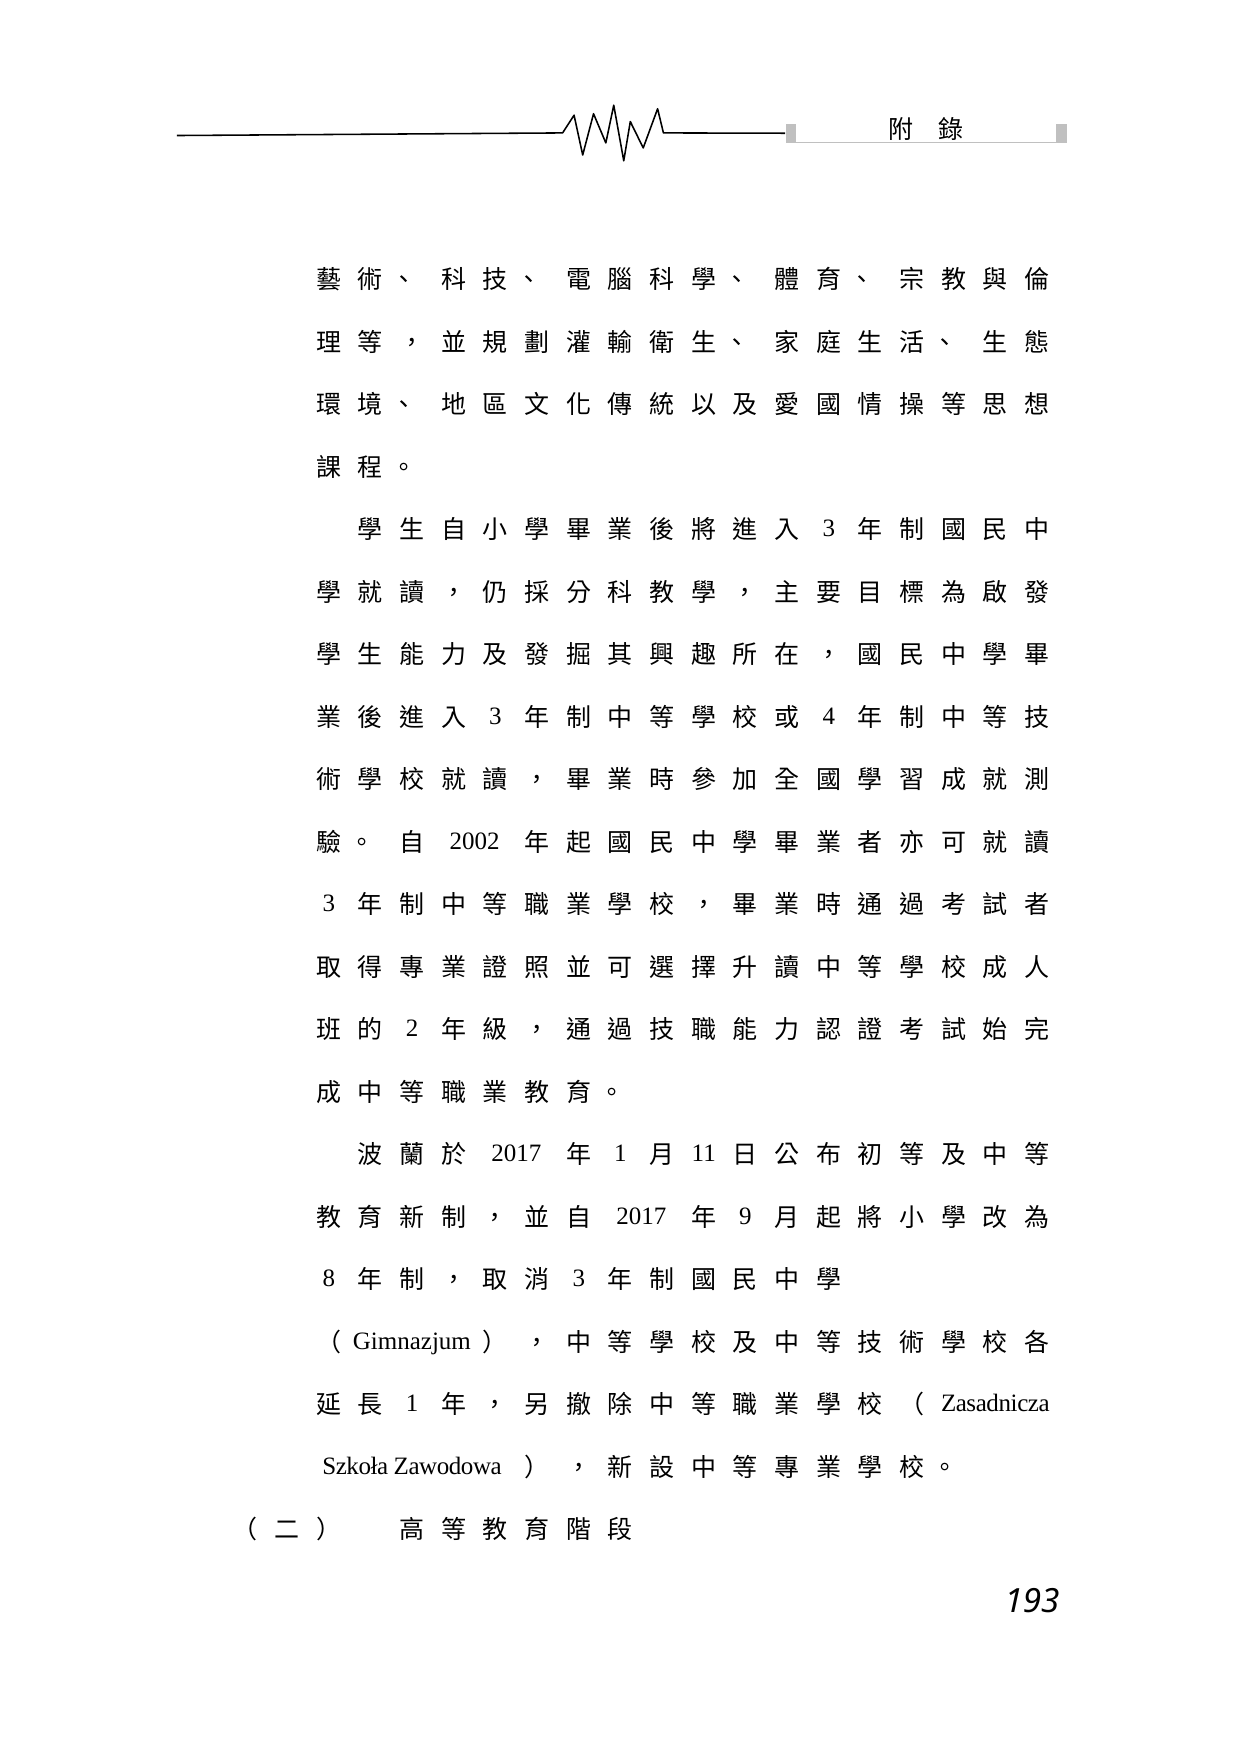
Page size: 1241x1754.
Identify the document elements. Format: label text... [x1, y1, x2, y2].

text 波蘭於2017年1月11日公布初等及中等教育新制，並自2017年9月起將小學改為8年制，取消3年制國民中學（Gimnazjum），中等學校及中等技術學校各延長1年，另撤除中等職業學校（Zasadnicza Szkoła Zawodowa），新設中等專業學校。 [281, 1111, 1058, 1486]
text （二） 高等教育階段 [207, 1486, 1058, 1549]
text 學生自小學畢業後將進入3年制國民中學就讀，仍採分科教學，主要目標為啟發學生能力及發掘其興趣所在，國民中學畢業後進入3年制中等學校或4年制中等技術學校就讀，畢業時參加全國學習成就測驗。自2002年起國民中學畢業者亦可就讀3年制中等職業學校，畢業時通過考試者取得專業證照並可選擇升讀中等學校成人班的2年級，通過技職能力認證考試始完成中等職業教育。 [281, 486, 1058, 1111]
text 藝術、科技、電腦科學、體育、宗教與倫理等，並規劃灌輸衛生、家庭生活、生態環境、地區文化傳統以及愛國情操等思想課程。 [281, 236, 1058, 486]
